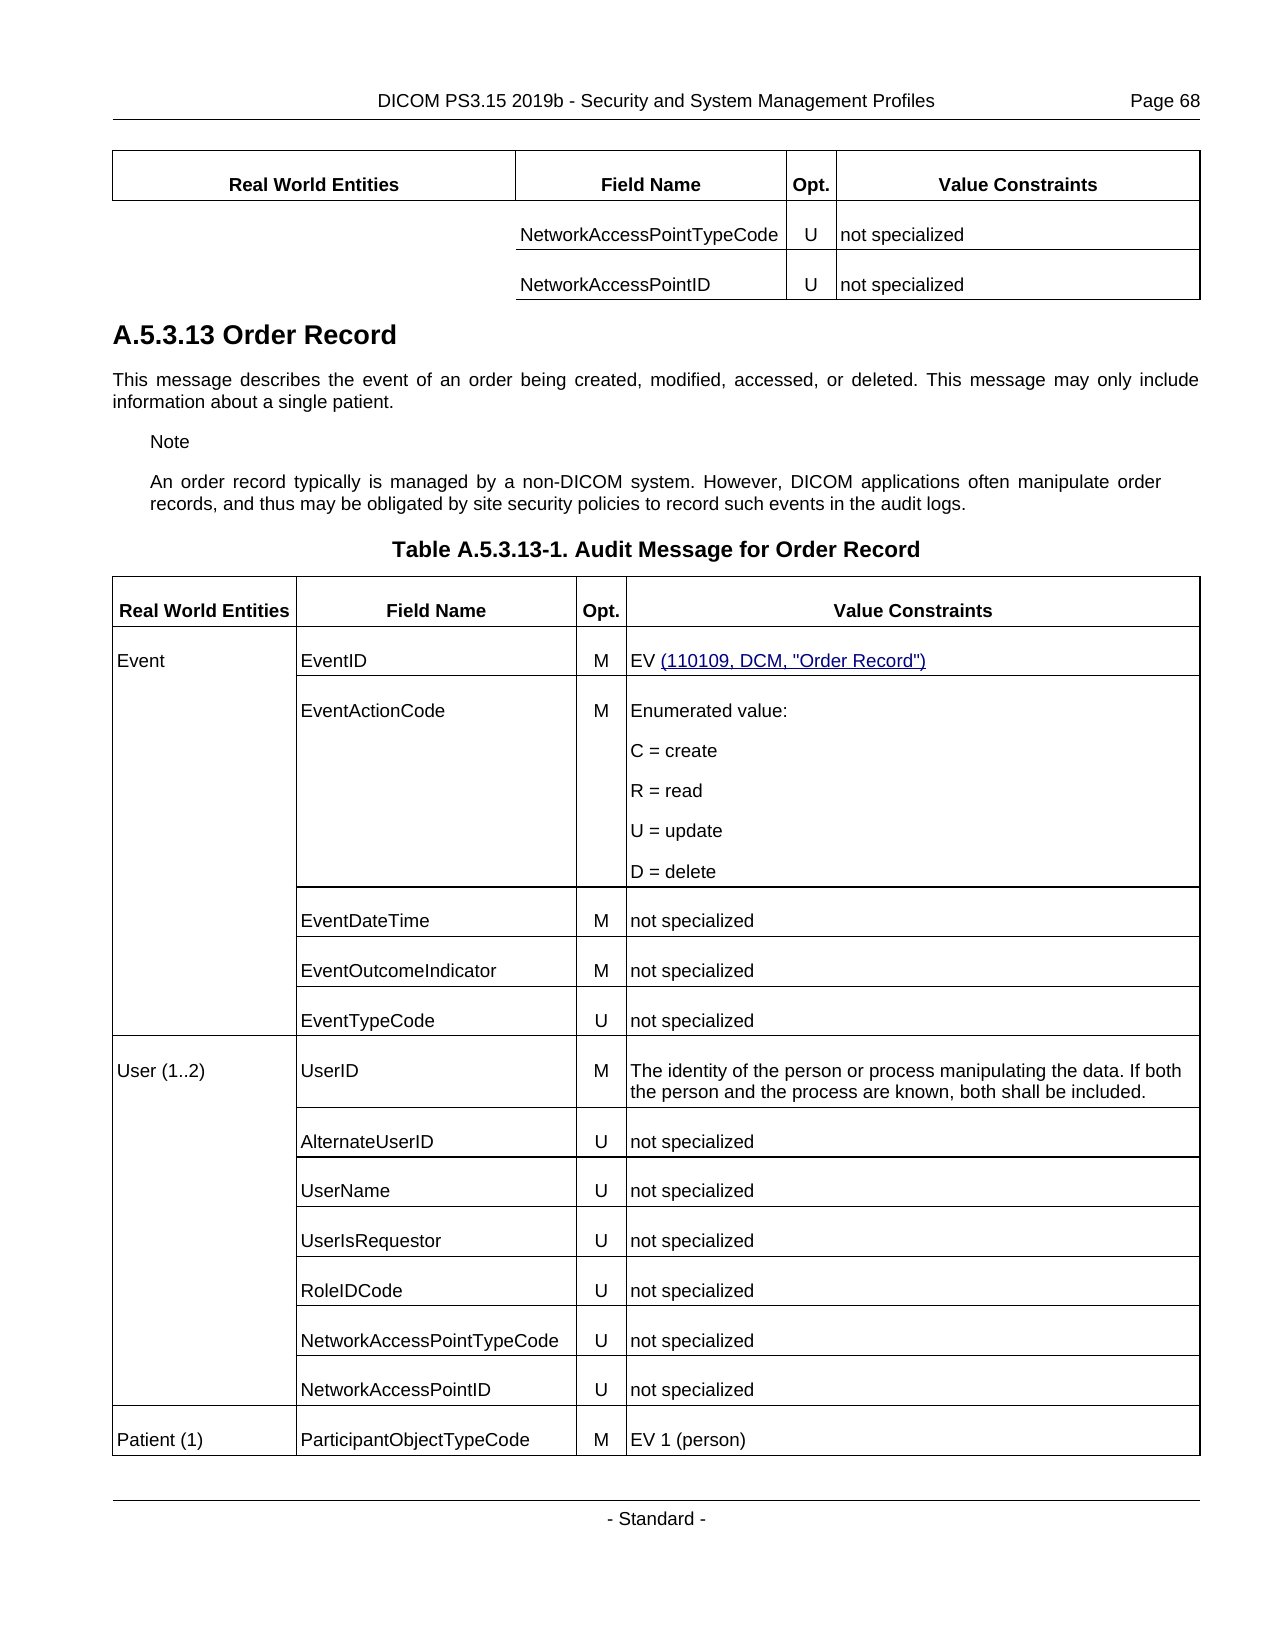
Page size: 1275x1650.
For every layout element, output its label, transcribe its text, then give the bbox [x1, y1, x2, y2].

table_cell M [577, 1406, 626, 1454]
table_cell U [577, 1257, 626, 1305]
table_cell U [577, 1108, 626, 1156]
table_header Field Name [297, 577, 576, 626]
table_cell Patient (1) [113, 1406, 296, 1454]
table_cell not specialized [837, 201, 1199, 249]
table_cell NetworkAccessPointTypeCode [297, 1306, 576, 1355]
table_cell U [787, 201, 836, 249]
table_cell not specialized [627, 1108, 1199, 1156]
table_cell EventID [297, 627, 576, 675]
text Table A.5.3.13-1. Audit Message for Order Record [112, 537, 1200, 562]
table_cell not specialized [627, 1158, 1199, 1206]
text A.5.3.13 Order Record [112, 319, 1200, 350]
table_header Real World Entities [113, 151, 515, 200]
table_header Field Name [516, 151, 786, 200]
table_cell not specialized [627, 1257, 1199, 1305]
table_cell M [577, 888, 626, 936]
table_cell EventActionCode [297, 676, 576, 886]
text Note [150, 431, 1162, 452]
table_cell User (1..2) [113, 1036, 296, 1405]
text An order record typically is managed by a non-DICOM system. However, DICOM applications often manipulate order records, and thus may be obligated by site security policies to record such events in the audit logs. [150, 471, 1162, 514]
table_cell U [577, 1306, 626, 1355]
table_header Opt. [577, 577, 626, 626]
table_header Real World Entities [113, 577, 296, 626]
table_cell U [787, 250, 836, 299]
table_cell The identity of the person or process manipulating the data. If both the person and the process are known, both shall be included. [627, 1036, 1199, 1107]
table_cell U [577, 1158, 626, 1206]
table_cell EV 1 (person) [627, 1406, 1199, 1454]
text This message describes the event of an order being created, modified, accessed, or deleted. This message may only include information about a single patient. [112, 369, 1200, 412]
table_cell Enumerated value: C = create R = read U = update D = delete [627, 676, 1199, 886]
table_cell not specialized [627, 937, 1199, 986]
table_cell not specialized [627, 888, 1199, 936]
table_cell RoleIDCode [297, 1257, 576, 1305]
table_cell EventTypeCode [297, 987, 576, 1035]
table_cell U [577, 1356, 626, 1405]
table_cell not specialized [627, 987, 1199, 1035]
table_cell UserID [297, 1036, 576, 1107]
table_cell M [577, 627, 626, 675]
table_cell not specialized [627, 1356, 1199, 1405]
table_header Value Constraints [627, 577, 1199, 626]
table_cell M [577, 676, 626, 886]
table_cell ParticipantObjectTypeCode [297, 1406, 576, 1454]
table_cell U [577, 1207, 626, 1256]
table_cell EventDateTime [297, 888, 576, 936]
table_cell EV (110109, DCM, "Order Record") [627, 627, 1199, 675]
table_cell AlternateUserID [297, 1108, 576, 1156]
table_cell Event [113, 627, 296, 1035]
table_cell NetworkAccessPointTypeCode [516, 201, 786, 249]
table_cell not specialized [837, 250, 1199, 299]
table_header Value Constraints [837, 151, 1199, 200]
table_cell UserName [297, 1158, 576, 1206]
table_cell U [577, 987, 626, 1035]
table_cell EventOutcomeIndicator [297, 937, 576, 986]
table_cell M [577, 937, 626, 986]
table_cell NetworkAccessPointID [516, 250, 786, 299]
table_cell not specialized [627, 1306, 1199, 1355]
table_header Opt. [787, 151, 836, 200]
table_cell UserIsRequestor [297, 1207, 576, 1256]
table_cell NetworkAccessPointID [297, 1356, 576, 1405]
table_cell M [577, 1036, 626, 1107]
table_cell not specialized [627, 1207, 1199, 1256]
